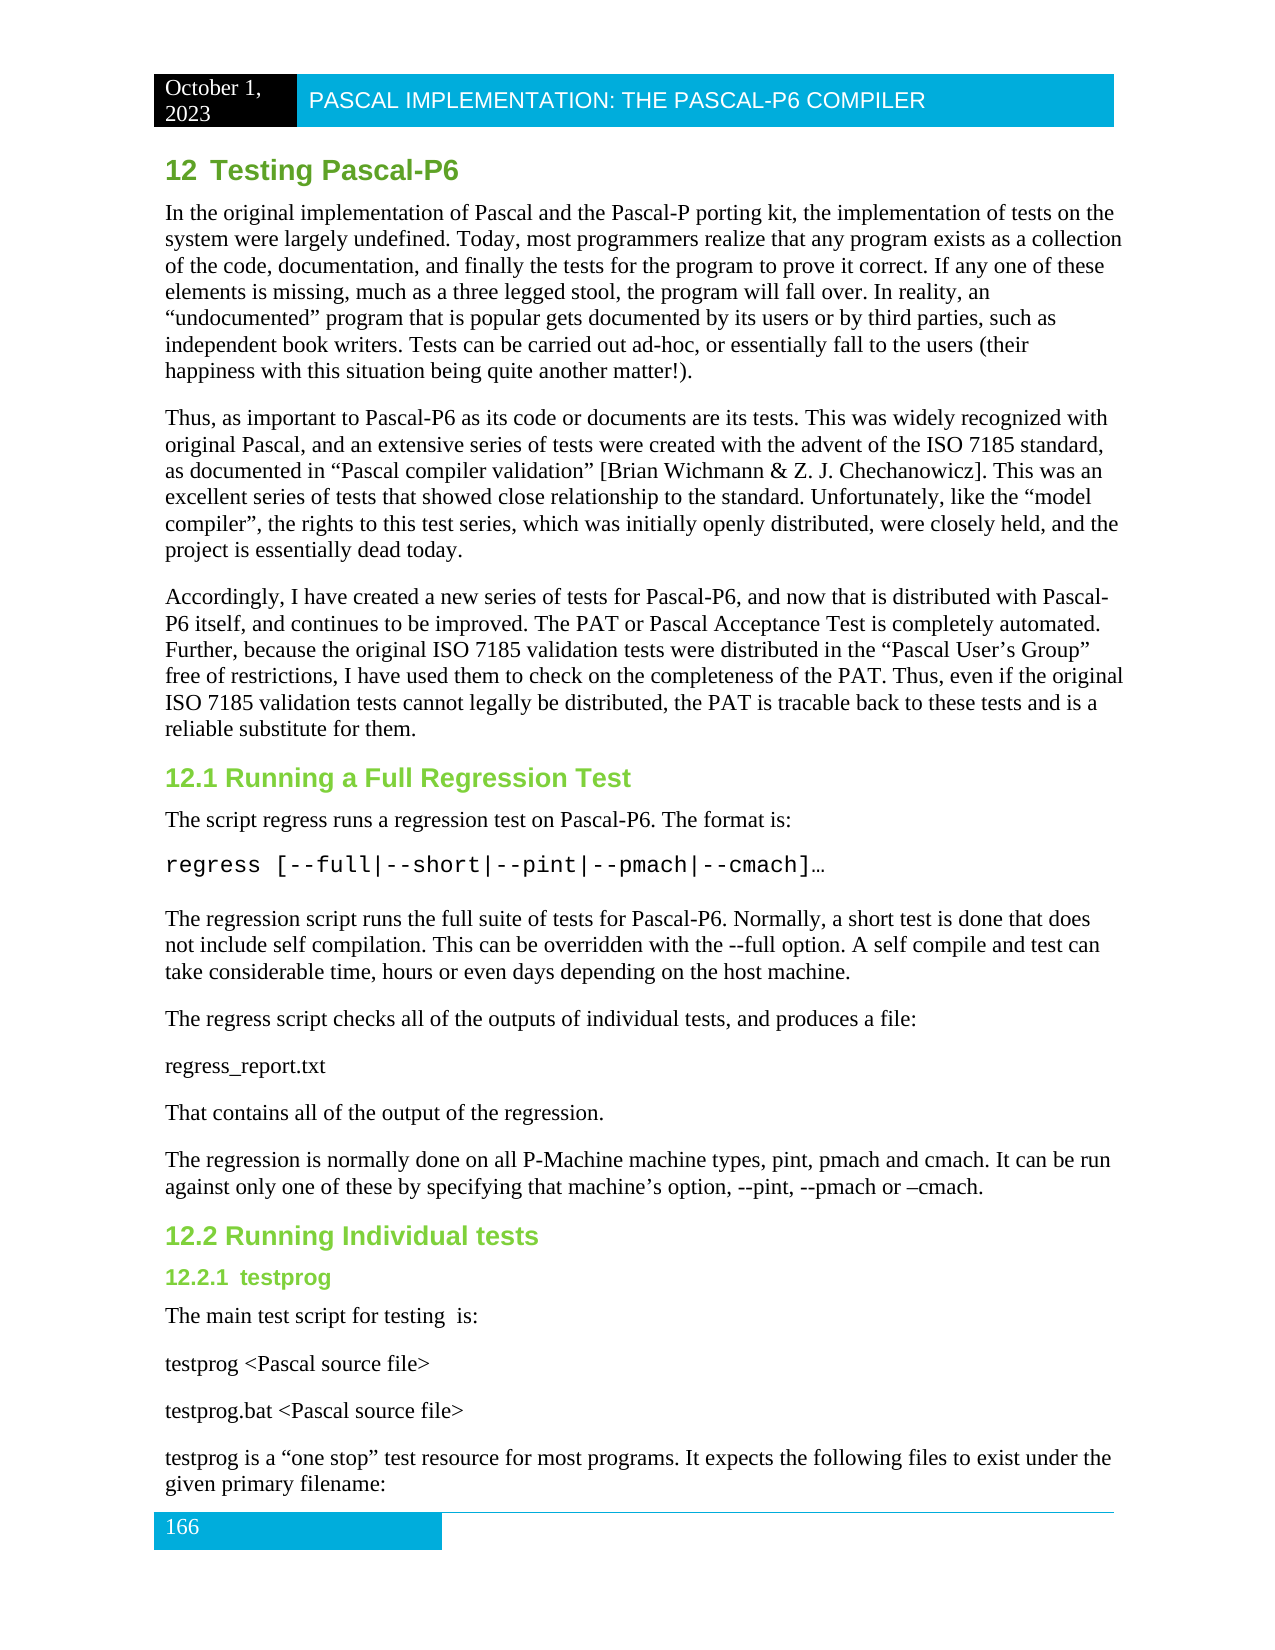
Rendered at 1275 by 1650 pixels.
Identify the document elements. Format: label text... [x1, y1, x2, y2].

subtitle Testing Pascal-P6 [165, 153, 1125, 186]
text In the original implementation of Pascal and the Pascal-P porting kit, the implementation of tests on the system were largely undefined. Today, most programmers realize that any program exists as a collection of the code, documentation, and finally the tests for the program to prove it correct. If any one of these elements is missing, much as a three legged stool, the program will fall over. In reality, an “undocumented” program that is popular gets documented by its users or by third parties, such as independent book writers. Tests can be carried out ad-hoc, or essentially fall to the users (their happiness with this situation being quite another matter!). [165, 199, 1125, 383]
subtitle Running a Full Regression Test [165, 762, 1125, 793]
text testprog is a “one stop” test resource for most programs. It expects the following files to exist under the given primary filename: [165, 1444, 1125, 1497]
text testprog <Pascal source file> [165, 1350, 1125, 1376]
text The regress script checks all of the outputs of individual tests, and produces a file: [165, 1005, 1125, 1031]
text Thus, as important to Pascal-P6 as its code or documents are its tests. This was widely recognized with original Pascal, and an extensive series of tests were created with the advent of the ISO 7185 standard, as documented in “Pascal compiler validation” [Brian Wichmann & Z. J. Chechanowicz]. This was an excellent series of tests that showed close relationship to the standard. Unfortunately, like the “model compiler”, the rights to this test series, which was initially openly distributed, were closely held, and the project is essentially dead today. [165, 404, 1125, 562]
text regress_report.txt [165, 1052, 1125, 1078]
text regress [--full|--short|--pint|--pmach|--cmach]… [165, 853, 1125, 879]
text The regression is normally done on all P-Machine machine types, pint, pmach and cmach. It can be run against only one of these by specifying that machine’s option, --pint, --pmach or –cmach. [165, 1146, 1125, 1199]
text testprog.bat <Pascal source file> [165, 1397, 1125, 1423]
text The main test script for testing is: [165, 1303, 1125, 1329]
text The script regress runs a regression test on Pascal-P6. The format is: [165, 806, 1125, 832]
text Accordingly, I have created a new series of tests for Pascal-P6, and now that is distributed with Pascal-P6 itself, and continues to be improved. The PAT or Pascal Acceptance Test is completely automated. Further, because the original ISO 7185 validation tests were distributed in the “Pascal User’s Group” free of restrictions, I have used them to check on the completeness of the PAT. Thus, even if the original ISO 7185 validation tests cannot legally be distributed, the PAT is tracable back to these tests and is a reliable substitute for them. [165, 583, 1125, 741]
text The regression script runs the full suite of tests for Pascal-P6. Normally, a short test is done that does not include self compilation. This can be overridden with the --full option. A self compile and test can take considerable time, hours or even days depending on the host machine. [165, 905, 1125, 984]
subtitle testprog [165, 1264, 1125, 1290]
text That contains all of the output of the regression. [165, 1099, 1125, 1126]
subtitle Running Individual tests [165, 1220, 1125, 1251]
